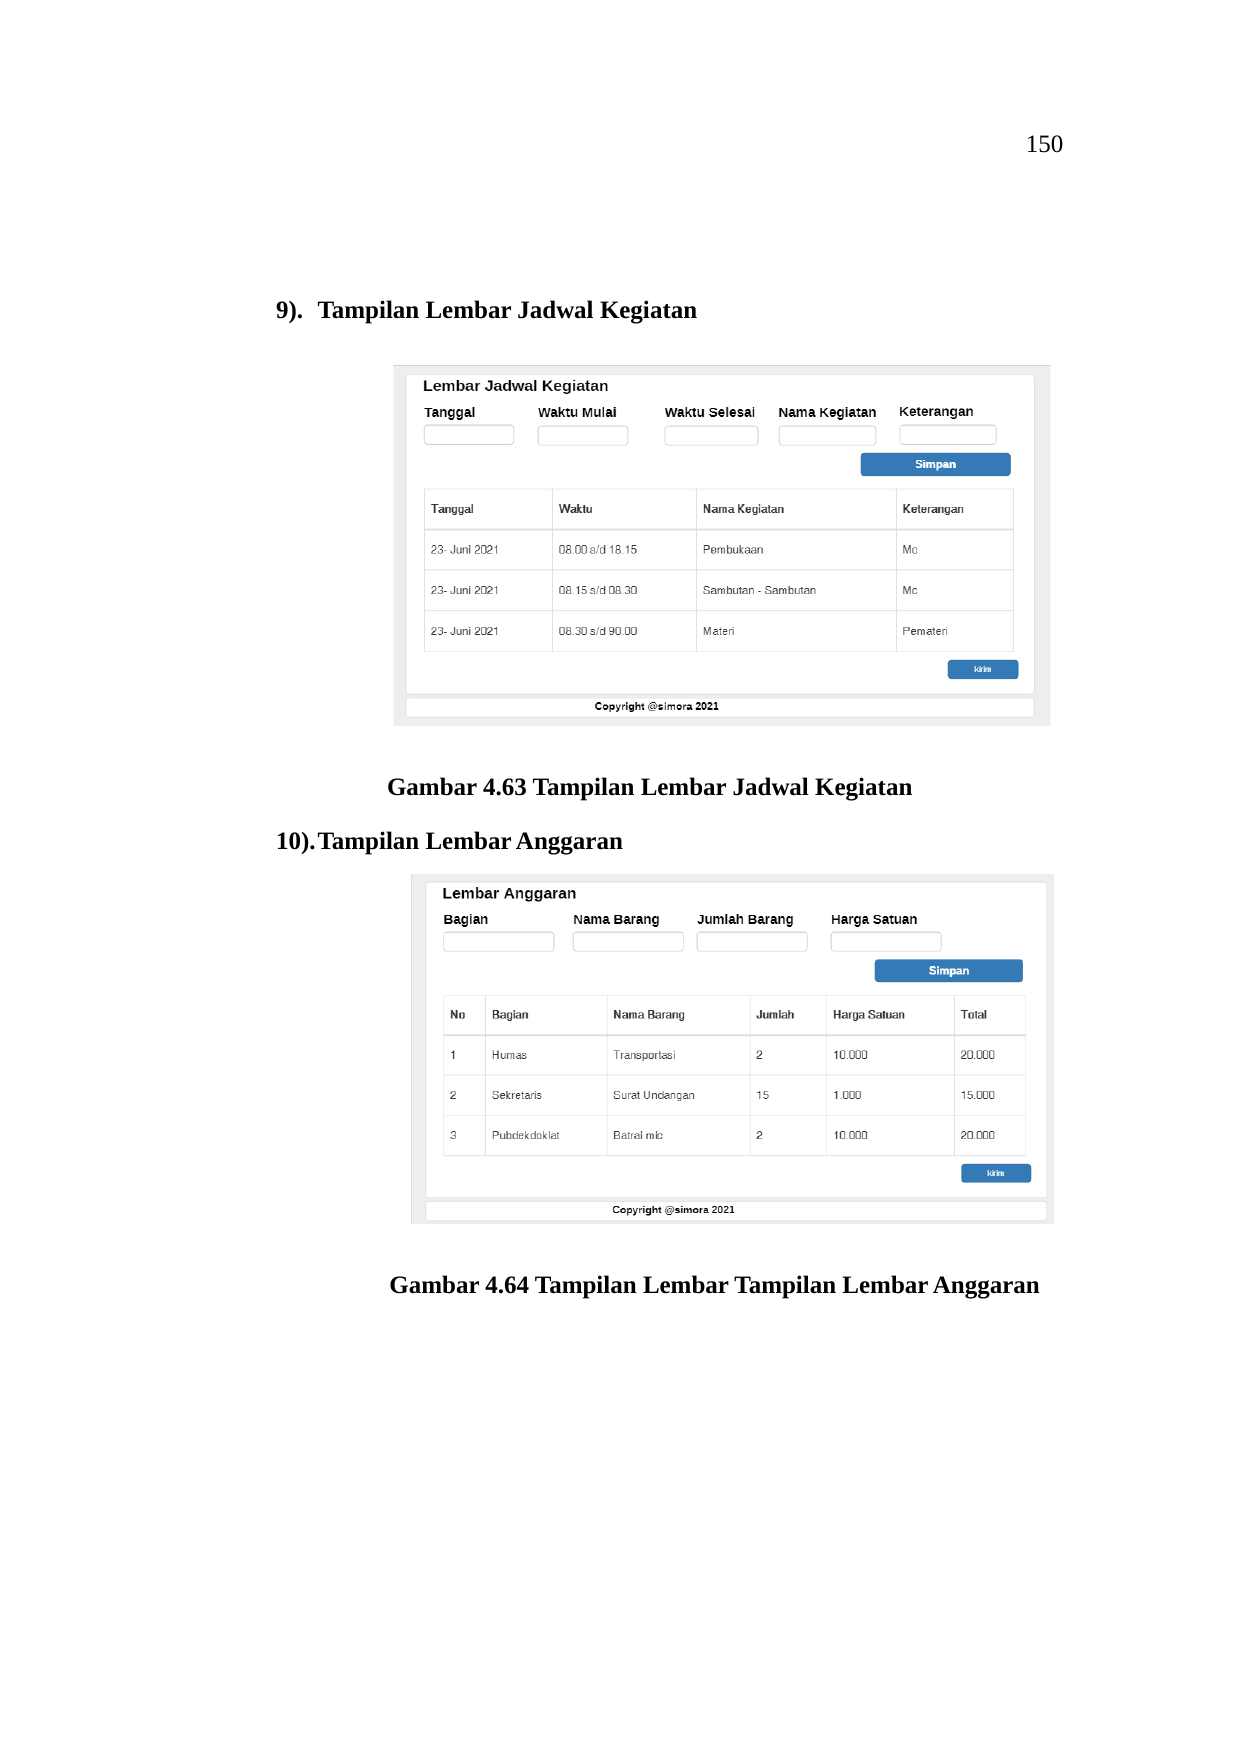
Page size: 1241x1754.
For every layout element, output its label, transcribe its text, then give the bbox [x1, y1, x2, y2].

text Gambar 4.64 Tampilan Lembar Tampilan Lembar Anggaran [366, 1270, 1063, 1299]
table_header [377, 868, 1063, 1258]
list Tampilan Lembar Jadwal Kegiatan [276, 295, 1063, 324]
picture [393, 365, 1051, 726]
picture [411, 874, 1055, 1224]
list Tampilan Lembar Anggaran [276, 826, 1063, 855]
text Gambar 4.63 Tampilan Lembar Jadwal Kegiatan [236, 772, 1063, 801]
table_header [377, 336, 1063, 760]
